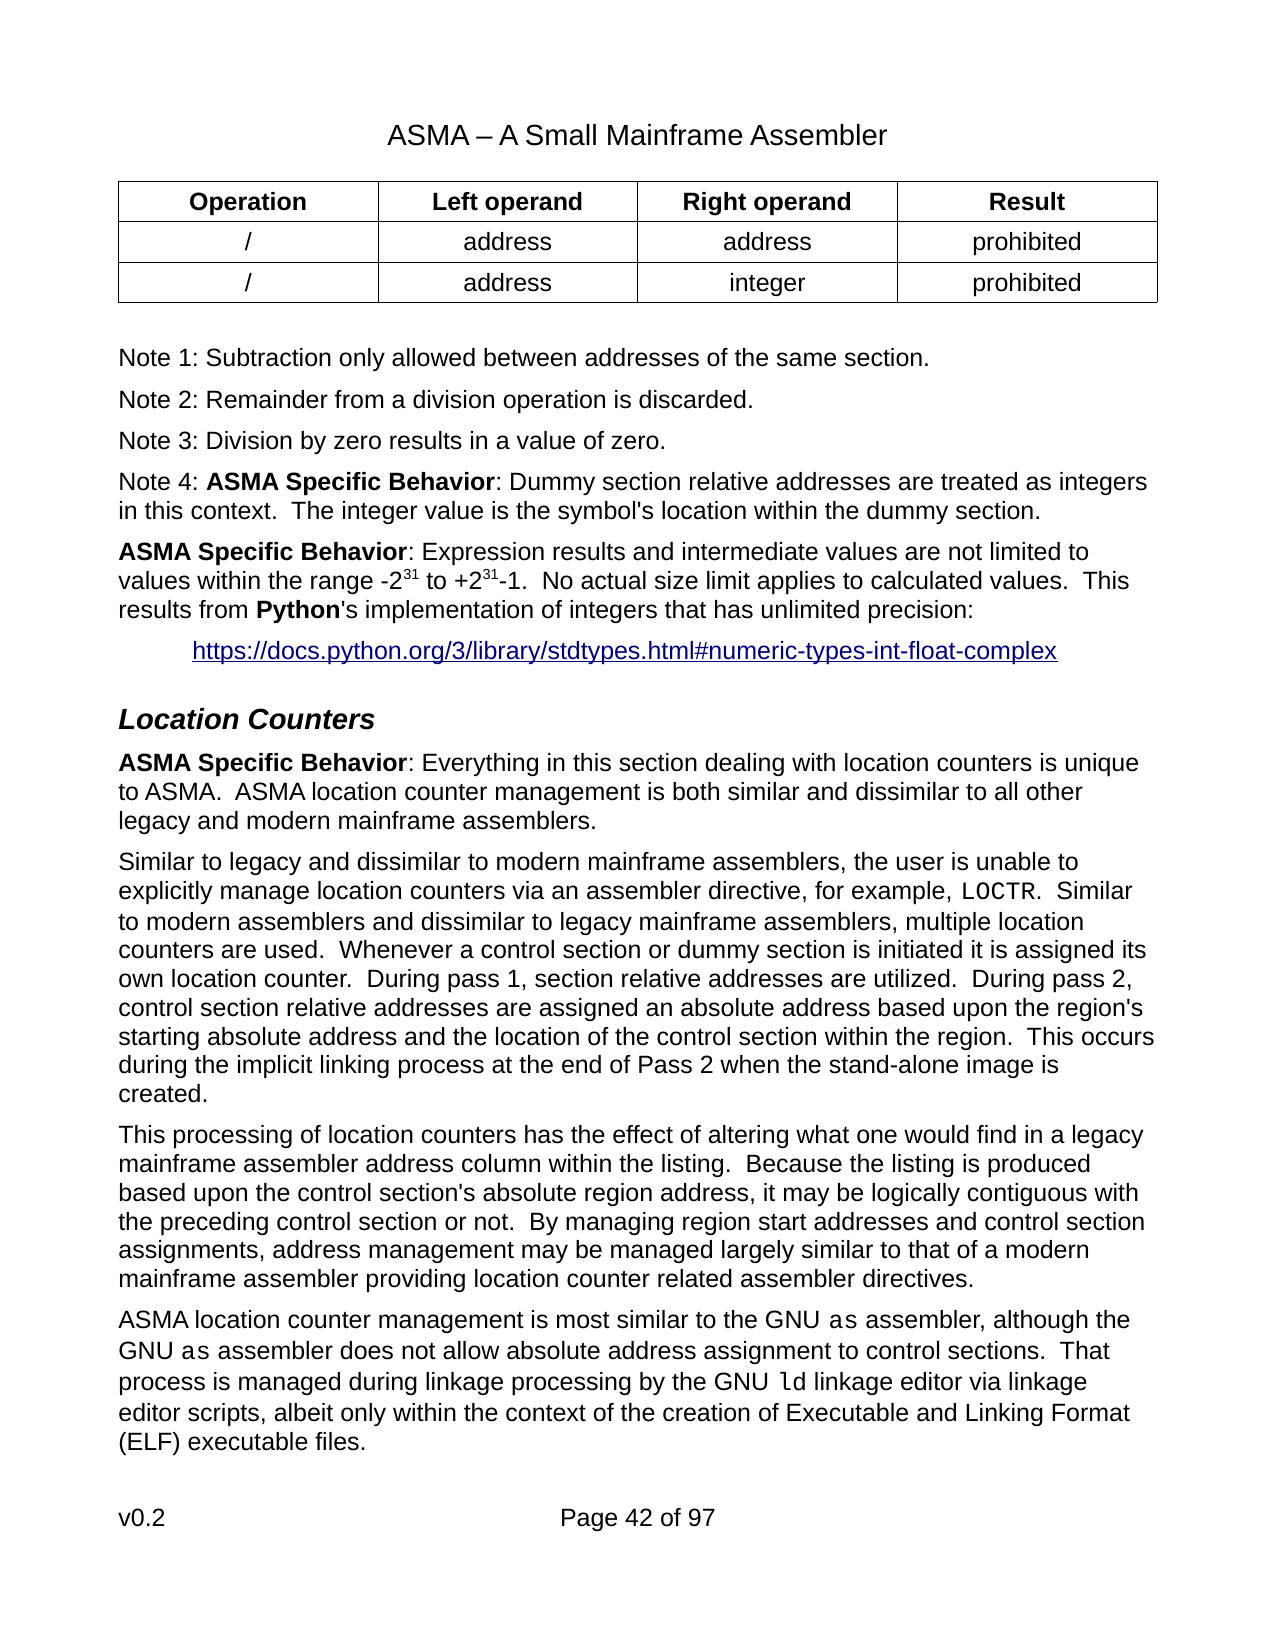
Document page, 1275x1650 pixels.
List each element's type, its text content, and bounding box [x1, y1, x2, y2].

table_cell / [119, 263, 378, 302]
text ASMA Specific Behavior: Everything in this section dealing with location counters is unique to ASMA. ASMA location counter management is both similar and dissimilar to all other legacy and modern mainframe assemblers. [118, 748, 1157, 834]
text Note 4: ASMA Specific Behavior: Dummy section relative addresses are treated as integers in this context. The integer value is the symbol's location within the dummy section. [118, 467, 1157, 525]
table_header Result [898, 182, 1157, 221]
subtitle Location Counters [118, 702, 1157, 736]
text This processing of location counters has the effect of altering what one would find in a legacy mainframe assembler address column within the listing. Because the listing is produced based upon the control section's absolute region address, it may be logically contiguous with the preceding control section or not. By managing region start addresses and control section assignments, address management may be managed largely similar to that of a modern mainframe assembler providing location counter related assembler directives. [118, 1120, 1157, 1293]
table_cell / [119, 222, 378, 262]
text Similar to legacy and dissimilar to modern mainframe assemblers, the user is unable to explicitly manage location counters via an assembler directive, for example, LOCTR. Similar to modern assemblers and dissimilar to legacy mainframe assemblers, multiple location counters are used. Whenever a control section or dummy section is initiated it is assigned its own location counter. During pass 1, section relative addresses are utilized. During pass 2, control section relative addresses are assigned an absolute address based upon the region's starting absolute address and the location of the control section within the region. This occurs during the implicit linking process at the end of Pass 2 when the stand-alone image is created. [118, 847, 1157, 1108]
text Note 3: Division by zero results in a value of zero. [118, 426, 1157, 455]
table_cell prohibited [898, 263, 1157, 302]
text ASMA Specific Behavior: Expression results and intermediate values are not limited to values within the range -231 to +231-1. No actual size limit applies to calculated values. This results from Python's implementation of integers that has unlimited precision: [118, 537, 1157, 623]
text ASMA location counter management is most similar to the GNU as assembler, although the GNU as assembler does not allow absolute address assignment to control sections. That process is managed during linkage processing by the GNU ld linkage editor via linkage editor scripts, albeit only within the context of the creation of Executable and Linking Format (ELF) executable files. [118, 1305, 1157, 1456]
text Note 2: Remainder from a division operation is discarded. [118, 385, 1157, 413]
table_cell address [379, 222, 637, 262]
table_header Left operand [379, 182, 637, 221]
table_header Operation [119, 182, 378, 221]
table_cell integer [638, 263, 897, 302]
table_cell address [638, 222, 897, 262]
table_cell address [379, 263, 637, 302]
table_cell prohibited [898, 222, 1157, 262]
text Note 1: Subtraction only allowed between addresses of the same section. [118, 343, 1157, 372]
table_header Right operand [638, 182, 897, 221]
text https://docs.python.org/3/library/stdtypes.html#numeric-types-int-float-complex [192, 636, 1157, 665]
